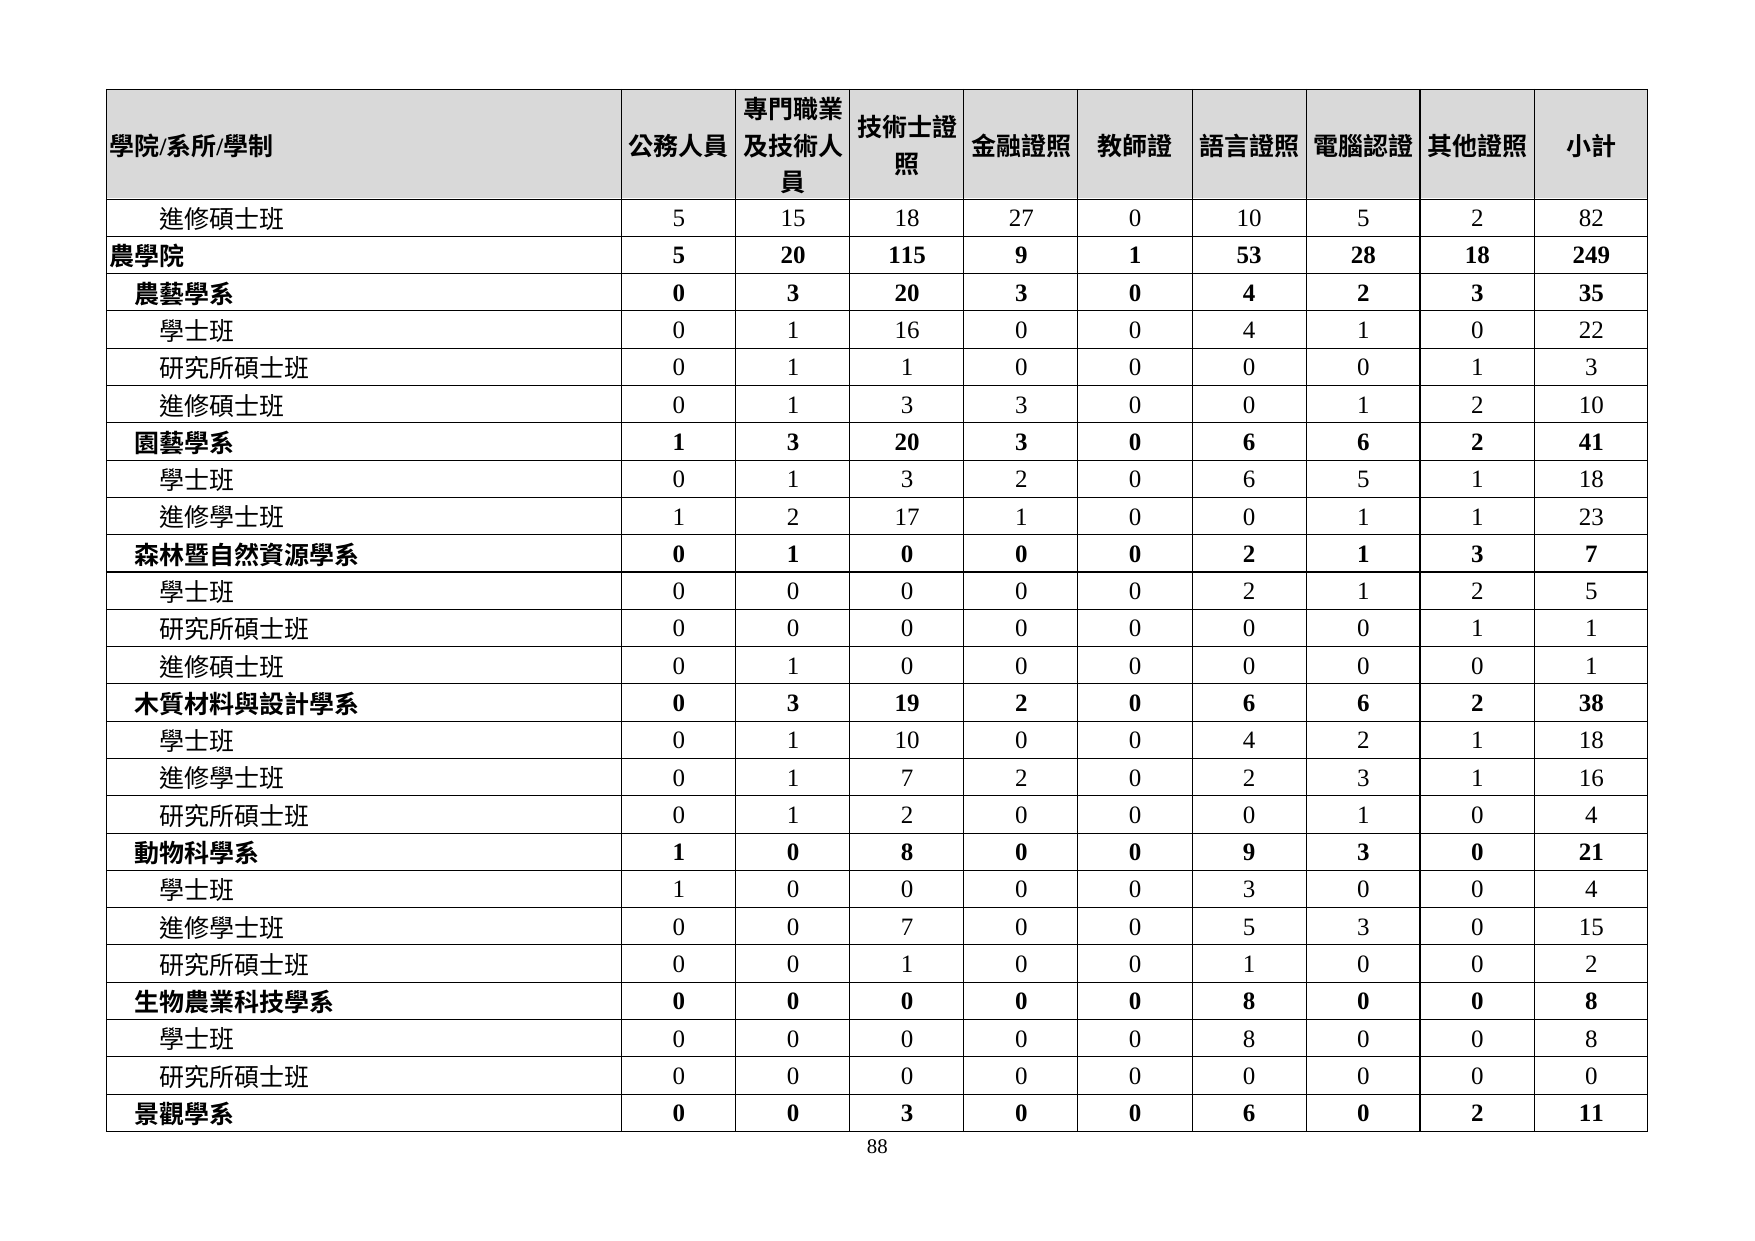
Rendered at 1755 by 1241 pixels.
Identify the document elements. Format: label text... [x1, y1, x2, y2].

table_header 專門職業及技術人員 [736, 90, 849, 198]
table_cell 0 [736, 983, 849, 1019]
table_cell 1 [850, 945, 963, 982]
table_cell 3 [850, 386, 963, 422]
table_cell 1 [1307, 311, 1419, 348]
table_cell 3 [736, 684, 849, 721]
table_cell 249 [1535, 237, 1647, 273]
table_cell 1 [736, 759, 849, 795]
table_cell 0 [736, 945, 849, 982]
table_cell 0 [1193, 498, 1306, 534]
table_cell 景觀學系 [107, 1095, 621, 1131]
table_cell 0 [622, 796, 735, 832]
table_cell 0 [736, 1095, 849, 1131]
table_cell 8 [1193, 1020, 1306, 1056]
table_cell 0 [1078, 796, 1192, 832]
table_cell 2 [964, 684, 1077, 721]
table_cell 1 [1421, 759, 1534, 795]
table_cell 0 [1078, 461, 1192, 497]
table_cell 82 [1535, 200, 1647, 236]
table_cell 2 [1193, 759, 1306, 795]
table_cell 0 [850, 871, 963, 907]
table_cell 2 [964, 461, 1077, 497]
table_cell 研究所碩士班 [107, 610, 621, 646]
table_cell 0 [622, 647, 735, 683]
table_cell 0 [622, 311, 735, 348]
table_cell 0 [622, 386, 735, 422]
table_cell 10 [1535, 386, 1647, 422]
table_cell 0 [1307, 349, 1419, 385]
table_cell 學士班 [107, 722, 621, 758]
table_cell 0 [964, 311, 1077, 348]
table_cell 0 [1078, 834, 1192, 870]
table_cell 森林暨自然資源學系 [107, 535, 621, 571]
table_cell 0 [622, 908, 735, 944]
table_cell 0 [850, 1057, 963, 1093]
table_cell 2 [964, 759, 1077, 795]
table_cell 0 [1078, 573, 1192, 609]
table_cell 1 [622, 871, 735, 907]
table_cell 0 [1421, 311, 1534, 348]
table_cell 9 [1193, 834, 1306, 870]
table_cell 0 [1078, 647, 1192, 683]
table_cell 2 [1421, 684, 1534, 721]
table_cell 2 [736, 498, 849, 534]
table_cell 1 [736, 461, 849, 497]
table_cell 0 [736, 908, 849, 944]
table_cell 3 [1421, 274, 1534, 310]
table_cell 0 [1421, 983, 1534, 1019]
table_cell 1 [1421, 349, 1534, 385]
table_cell 0 [964, 871, 1077, 907]
table_cell 22 [1535, 311, 1647, 348]
table_cell 0 [1421, 871, 1534, 907]
table_cell 4 [1193, 722, 1306, 758]
table_cell 16 [1535, 759, 1647, 795]
table_cell 動物科學系 [107, 834, 621, 870]
table_cell 0 [1078, 386, 1192, 422]
table_cell 0 [850, 983, 963, 1019]
table_cell 0 [1535, 1057, 1647, 1093]
table_cell 3 [1421, 535, 1534, 571]
table_cell 學士班 [107, 573, 621, 609]
table_cell 3 [964, 386, 1077, 422]
table_cell 0 [736, 610, 849, 646]
table_cell 0 [964, 834, 1077, 870]
table_cell 0 [964, 908, 1077, 944]
table_cell 0 [622, 1020, 735, 1056]
table_cell 0 [622, 983, 735, 1019]
table_cell 0 [736, 1020, 849, 1056]
table_cell 28 [1307, 237, 1419, 273]
table_cell 0 [1193, 386, 1306, 422]
table_cell 1 [1421, 498, 1534, 534]
table_cell 2 [1193, 535, 1306, 571]
table_cell 0 [964, 1095, 1077, 1131]
table_cell 4 [1535, 871, 1647, 907]
table_header 教師證 [1078, 90, 1192, 198]
table_cell 進修碩士班 [107, 200, 621, 236]
table_cell 20 [736, 237, 849, 273]
table_cell 6 [1193, 684, 1306, 721]
table_cell 0 [1078, 498, 1192, 534]
table_cell 1 [736, 535, 849, 571]
table_cell 1 [1535, 647, 1647, 683]
table_cell 5 [1193, 908, 1306, 944]
table_cell 0 [1078, 945, 1192, 982]
table_cell 0 [850, 610, 963, 646]
table_cell 生物農業科技學系 [107, 983, 621, 1019]
table_cell 0 [1307, 983, 1419, 1019]
table_cell 8 [1193, 983, 1306, 1019]
table_cell 2 [850, 796, 963, 832]
table_cell 3 [1307, 834, 1419, 870]
table_cell 2 [1421, 200, 1534, 236]
table_cell 1 [736, 349, 849, 385]
table_cell 21 [1535, 834, 1647, 870]
table_cell 1 [1307, 796, 1419, 832]
table_cell 進修學士班 [107, 759, 621, 795]
table_cell 8 [850, 834, 963, 870]
table_cell 3 [1307, 908, 1419, 944]
table_cell 10 [1193, 200, 1306, 236]
table_cell 20 [850, 423, 963, 459]
table_cell 18 [1535, 461, 1647, 497]
table_cell 1 [1421, 722, 1534, 758]
table_cell 0 [1193, 349, 1306, 385]
table_cell 0 [1078, 871, 1192, 907]
table_cell 0 [1193, 647, 1306, 683]
table_cell 0 [964, 722, 1077, 758]
table_cell 6 [1193, 423, 1306, 459]
table_header 電腦認證 [1307, 90, 1419, 198]
table_cell 5 [622, 237, 735, 273]
table_cell 3 [850, 1095, 963, 1131]
table_cell 2 [1307, 722, 1419, 758]
table_cell 6 [1307, 684, 1419, 721]
table_cell 6 [1307, 423, 1419, 459]
table_cell 0 [622, 610, 735, 646]
table_cell 1 [1307, 573, 1419, 609]
table_cell 0 [1078, 274, 1192, 310]
table_cell 27 [964, 200, 1077, 236]
table_cell 1 [736, 796, 849, 832]
table_cell 0 [964, 1057, 1077, 1093]
table_cell 0 [1307, 945, 1419, 982]
table_cell 1 [622, 423, 735, 459]
table_cell 0 [1421, 945, 1534, 982]
table_cell 0 [1307, 1057, 1419, 1093]
table_cell 0 [850, 535, 963, 571]
table_cell 0 [1078, 684, 1192, 721]
table_cell 0 [736, 871, 849, 907]
table_cell 1 [964, 498, 1077, 534]
table_cell 0 [1078, 535, 1192, 571]
table_cell 23 [1535, 498, 1647, 534]
table_cell 1 [1307, 386, 1419, 422]
table_cell 0 [622, 1095, 735, 1131]
table_cell 1 [1307, 535, 1419, 571]
table_cell 10 [850, 722, 963, 758]
table_cell 進修學士班 [107, 908, 621, 944]
table_cell 0 [1078, 759, 1192, 795]
table_cell 0 [964, 573, 1077, 609]
table_cell 研究所碩士班 [107, 349, 621, 385]
table_cell 0 [964, 647, 1077, 683]
table_cell 0 [1193, 1057, 1306, 1093]
table_cell 1 [622, 834, 735, 870]
table_cell 3 [736, 274, 849, 310]
table_cell 5 [1307, 461, 1419, 497]
table_cell 1 [622, 498, 735, 534]
table_cell 0 [1078, 610, 1192, 646]
table_cell 0 [1307, 1020, 1419, 1056]
table_cell 3 [736, 423, 849, 459]
table_cell 0 [1078, 722, 1192, 758]
table_cell 1 [1307, 498, 1419, 534]
table_cell 0 [964, 610, 1077, 646]
table_cell 0 [964, 1020, 1077, 1056]
table_cell 0 [736, 573, 849, 609]
table_cell 3 [850, 461, 963, 497]
table_cell 木質材料與設計學系 [107, 684, 621, 721]
table_cell 0 [1421, 908, 1534, 944]
table_header 小計 [1535, 90, 1647, 198]
table_cell 0 [622, 535, 735, 571]
table_cell 0 [622, 573, 735, 609]
table_cell 3 [964, 274, 1077, 310]
table_cell 5 [622, 200, 735, 236]
table_cell 0 [1078, 1020, 1192, 1056]
table_cell 學士班 [107, 311, 621, 348]
table_cell 8 [1535, 1020, 1647, 1056]
table_cell 研究所碩士班 [107, 945, 621, 982]
table_cell 4 [1193, 274, 1306, 310]
table_cell 2 [1193, 573, 1306, 609]
table_cell 41 [1535, 423, 1647, 459]
table_cell 18 [850, 200, 963, 236]
table_cell 0 [964, 796, 1077, 832]
table_cell 0 [1307, 871, 1419, 907]
table_cell 6 [1193, 1095, 1306, 1131]
table_cell 0 [1078, 908, 1192, 944]
table_cell 0 [622, 349, 735, 385]
table_cell 0 [622, 274, 735, 310]
table_cell 1 [736, 311, 849, 348]
table_header 技術士證照 [850, 90, 963, 198]
table_header 公務人員 [622, 90, 735, 198]
table_cell 0 [622, 759, 735, 795]
table_cell 進修學士班 [107, 498, 621, 534]
table_cell 1 [1535, 610, 1647, 646]
table_cell 0 [1078, 423, 1192, 459]
table_cell 17 [850, 498, 963, 534]
table_cell 5 [1535, 573, 1647, 609]
table_cell 18 [1421, 237, 1534, 273]
table_cell 學士班 [107, 1020, 621, 1056]
table_cell 7 [850, 759, 963, 795]
table_cell 3 [1307, 759, 1419, 795]
table_cell 學士班 [107, 461, 621, 497]
table_cell 7 [1535, 535, 1647, 571]
table_cell 2 [1421, 1095, 1534, 1131]
table_cell 2 [1535, 945, 1647, 982]
table_cell 15 [1535, 908, 1647, 944]
table_cell 0 [1421, 1057, 1534, 1093]
table_header 語言證照 [1193, 90, 1306, 198]
table_cell 3 [1535, 349, 1647, 385]
table_cell 0 [622, 945, 735, 982]
table_cell 0 [1421, 647, 1534, 683]
table_header 學院/系所/學制 [107, 90, 621, 198]
table_cell 0 [622, 684, 735, 721]
table_cell 15 [736, 200, 849, 236]
table_cell 0 [1421, 1020, 1534, 1056]
table_cell 園藝學系 [107, 423, 621, 459]
table_cell 0 [1078, 983, 1192, 1019]
table_cell 0 [964, 983, 1077, 1019]
table_cell 8 [1535, 983, 1647, 1019]
table_cell 5 [1307, 200, 1419, 236]
table_cell 20 [850, 274, 963, 310]
table_cell 0 [850, 573, 963, 609]
table_cell 0 [964, 945, 1077, 982]
table_cell 18 [1535, 722, 1647, 758]
table_header 其他證照 [1421, 90, 1534, 198]
table_cell 1 [736, 722, 849, 758]
table_cell 53 [1193, 237, 1306, 273]
table_cell 農藝學系 [107, 274, 621, 310]
table_cell 0 [1078, 1095, 1192, 1131]
table_cell 3 [964, 423, 1077, 459]
table_cell 0 [736, 1057, 849, 1093]
table_cell 0 [1193, 796, 1306, 832]
table_cell 9 [964, 237, 1077, 273]
table_cell 1 [850, 349, 963, 385]
table_cell 1 [1421, 610, 1534, 646]
table_cell 0 [964, 535, 1077, 571]
table_cell 115 [850, 237, 963, 273]
table_header 金融證照 [964, 90, 1077, 198]
table_cell 0 [1307, 647, 1419, 683]
table_cell 0 [1078, 311, 1192, 348]
table_cell 2 [1307, 274, 1419, 310]
table_cell 11 [1535, 1095, 1647, 1131]
table_cell 1 [736, 386, 849, 422]
table_cell 2 [1421, 423, 1534, 459]
table_cell 0 [622, 461, 735, 497]
table_cell 0 [736, 834, 849, 870]
table_cell 學士班 [107, 871, 621, 907]
table_cell 0 [850, 1020, 963, 1056]
table_cell 農學院 [107, 237, 621, 273]
table_cell 1 [1193, 945, 1306, 982]
table_cell 1 [1421, 461, 1534, 497]
table_cell 0 [1421, 834, 1534, 870]
table_cell 7 [850, 908, 963, 944]
table_cell 進修碩士班 [107, 647, 621, 683]
table_cell 0 [1421, 796, 1534, 832]
table_cell 0 [850, 647, 963, 683]
table_cell 16 [850, 311, 963, 348]
table_cell 19 [850, 684, 963, 721]
table_cell 0 [1078, 200, 1192, 236]
table_cell 38 [1535, 684, 1647, 721]
table_cell 4 [1193, 311, 1306, 348]
table_cell 0 [1078, 349, 1192, 385]
table_cell 0 [622, 722, 735, 758]
table_cell 研究所碩士班 [107, 1057, 621, 1093]
table_cell 0 [1078, 1057, 1192, 1093]
table_cell 研究所碩士班 [107, 796, 621, 832]
table_cell 0 [1193, 610, 1306, 646]
table_cell 0 [1307, 610, 1419, 646]
table_cell 進修碩士班 [107, 386, 621, 422]
table_cell 3 [1193, 871, 1306, 907]
table_cell 1 [1078, 237, 1192, 273]
table_cell 0 [1307, 1095, 1419, 1131]
table_cell 0 [964, 349, 1077, 385]
table_cell 0 [622, 1057, 735, 1093]
table_cell 4 [1535, 796, 1647, 832]
table_cell 6 [1193, 461, 1306, 497]
table_cell 35 [1535, 274, 1647, 310]
table_cell 2 [1421, 573, 1534, 609]
table_cell 1 [736, 647, 849, 683]
table_cell 2 [1421, 386, 1534, 422]
